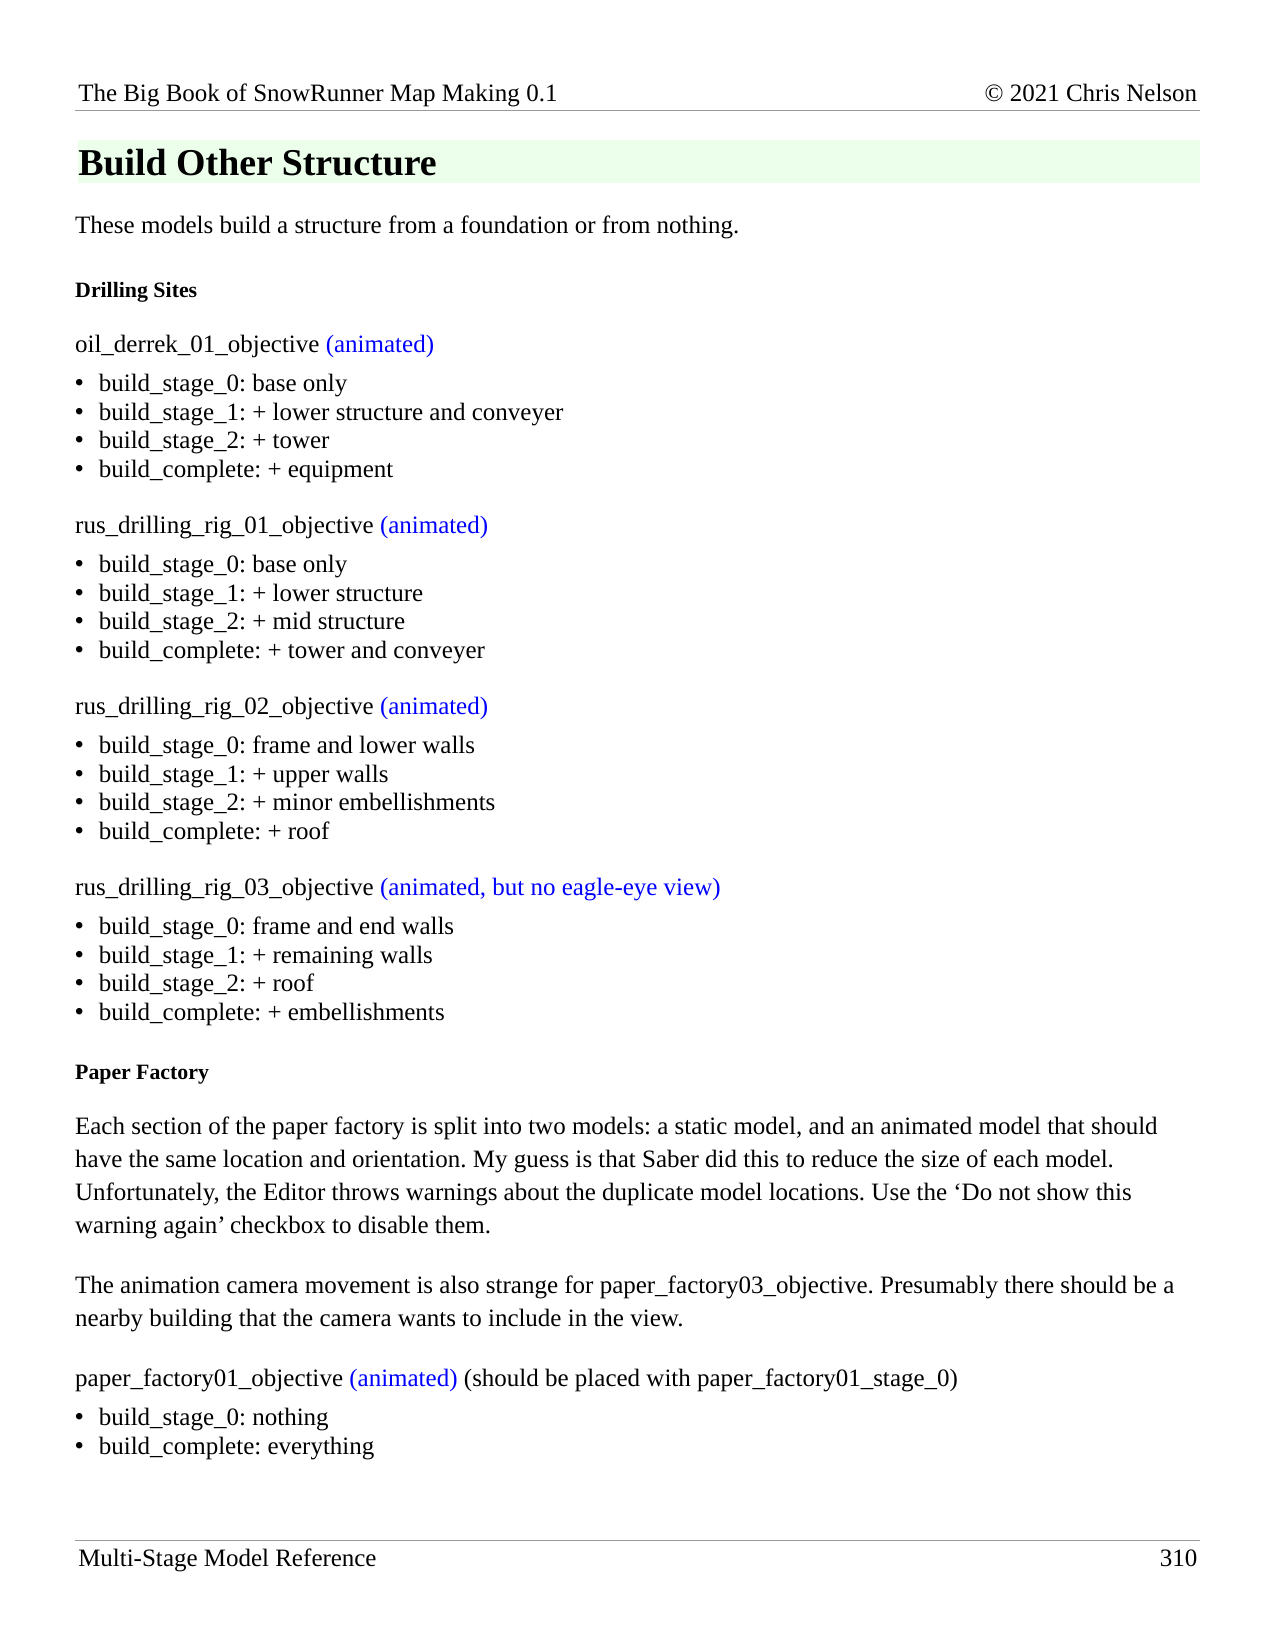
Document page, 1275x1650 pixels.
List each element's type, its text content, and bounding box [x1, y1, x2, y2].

list build_stage_2: + roof [75, 968, 1200, 997]
list build_stage_1: + lower structure [75, 578, 1200, 606]
list build_complete: + equipment [75, 454, 1200, 483]
list build_stage_1: + upper walls [75, 759, 1200, 787]
list build_stage_2: + mid structure [75, 606, 1200, 635]
text Each section of the paper factory is split into two models: a static model, and an animated model that should have the same location and orientation. My guess is that Saber did this to reduce the size of each model. Unfortunately, the Editor throws warnings about the duplicate model locations. Use the ‘Do not show this warning again’ checkbox to disable them. [75, 1111, 1200, 1239]
list build_stage_0: base only [75, 549, 1200, 578]
subtitle paper_factory01_objective (animated) (should be placed with paper_factory01_stage_0) [75, 1363, 1200, 1392]
list build_stage_0: base only [75, 368, 1200, 397]
text The animation camera movement is also strange for paper_factory03_objective. Presumably there should be a nearby building that the camera wants to include in the view. [75, 1270, 1200, 1332]
list build_stage_2: + minor embellishments [75, 787, 1200, 816]
list build_stage_0: nothing [75, 1402, 1200, 1431]
subtitle Build Other Structure [78, 140, 1200, 183]
list build_complete: + embellishments [75, 997, 1200, 1026]
subtitle rus_drilling_rig_02_objective (animated) [75, 691, 1200, 719]
subtitle Drilling Sites [75, 277, 1200, 302]
list build_stage_2: + tower [75, 425, 1200, 454]
list build_stage_0: frame and end walls [75, 911, 1200, 940]
subtitle oil_derrek_01_objective (animated) [75, 329, 1200, 357]
list build_complete: everything [75, 1431, 1200, 1460]
list build_complete: + tower and conveyer [75, 635, 1200, 664]
subtitle rus_drilling_rig_01_objective (animated) [75, 510, 1200, 538]
subtitle Paper Factory [75, 1059, 1200, 1084]
list build_complete: + roof [75, 816, 1200, 845]
list build_stage_1: + lower structure and conveyer [75, 397, 1200, 425]
list build_stage_1: + remaining walls [75, 940, 1200, 968]
text These models build a structure from a foundation or from nothing. [75, 211, 1200, 239]
list build_stage_0: frame and lower walls [75, 730, 1200, 759]
subtitle rus_drilling_rig_03_objective (animated, but no eagle-eye view) [75, 872, 1200, 901]
